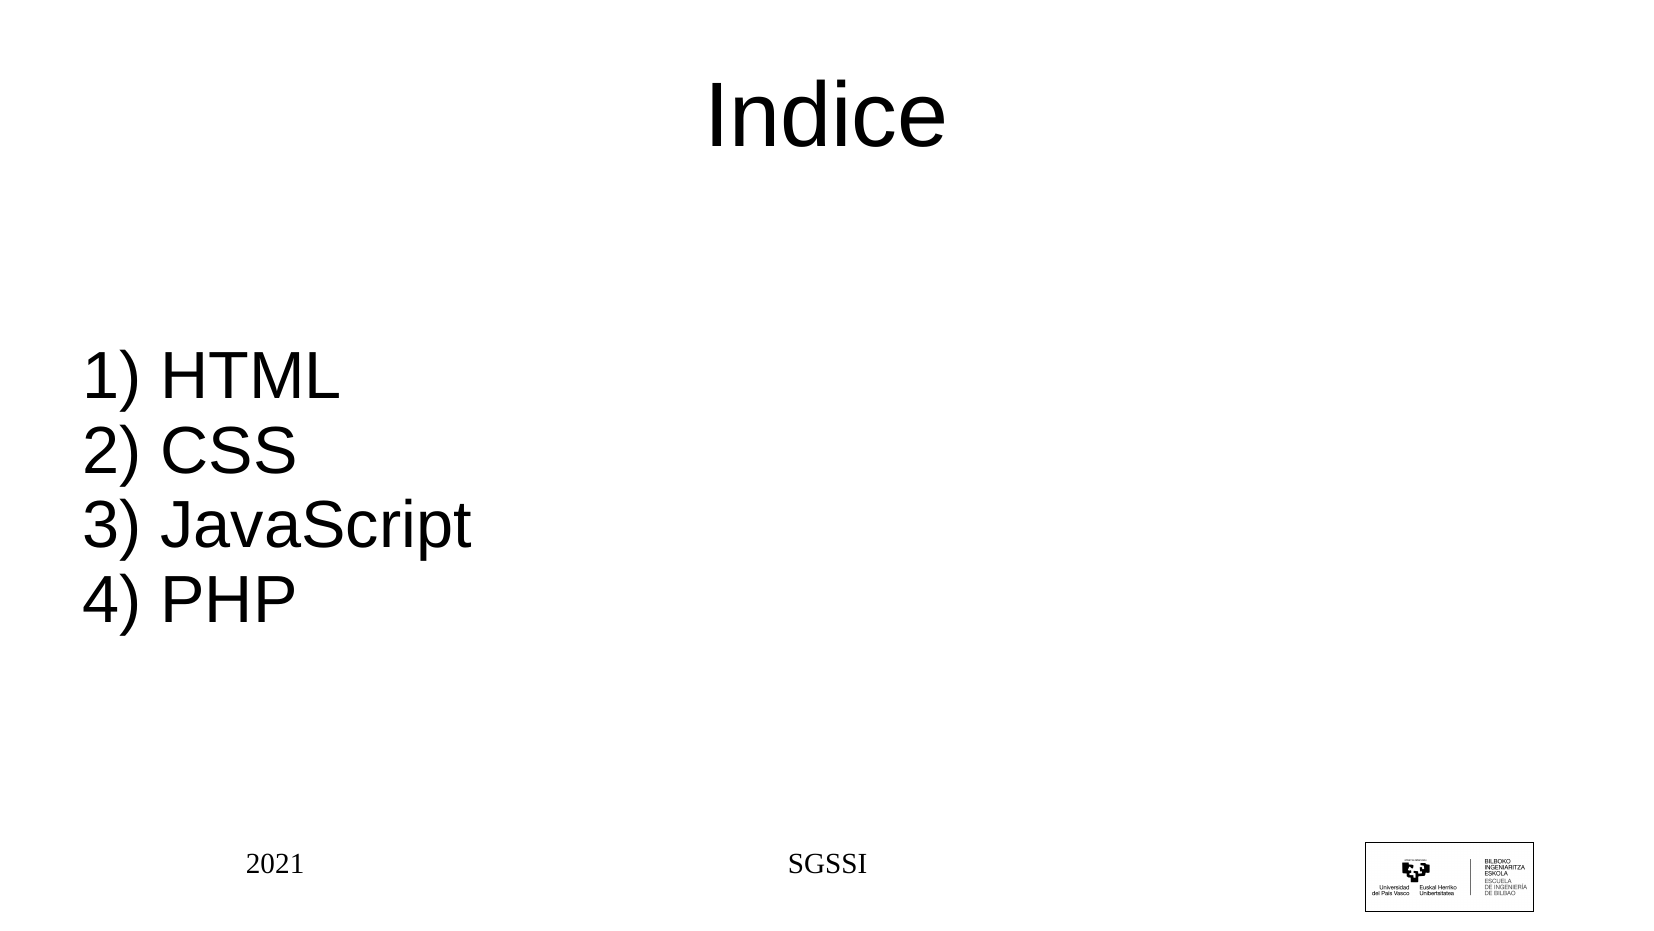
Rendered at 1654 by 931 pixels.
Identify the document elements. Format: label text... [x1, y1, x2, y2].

subtitle HTML CSS JavaScript PHP [82, 217, 1571, 758]
title Indice [82, 37, 1571, 193]
picture [1366, 843, 1533, 911]
